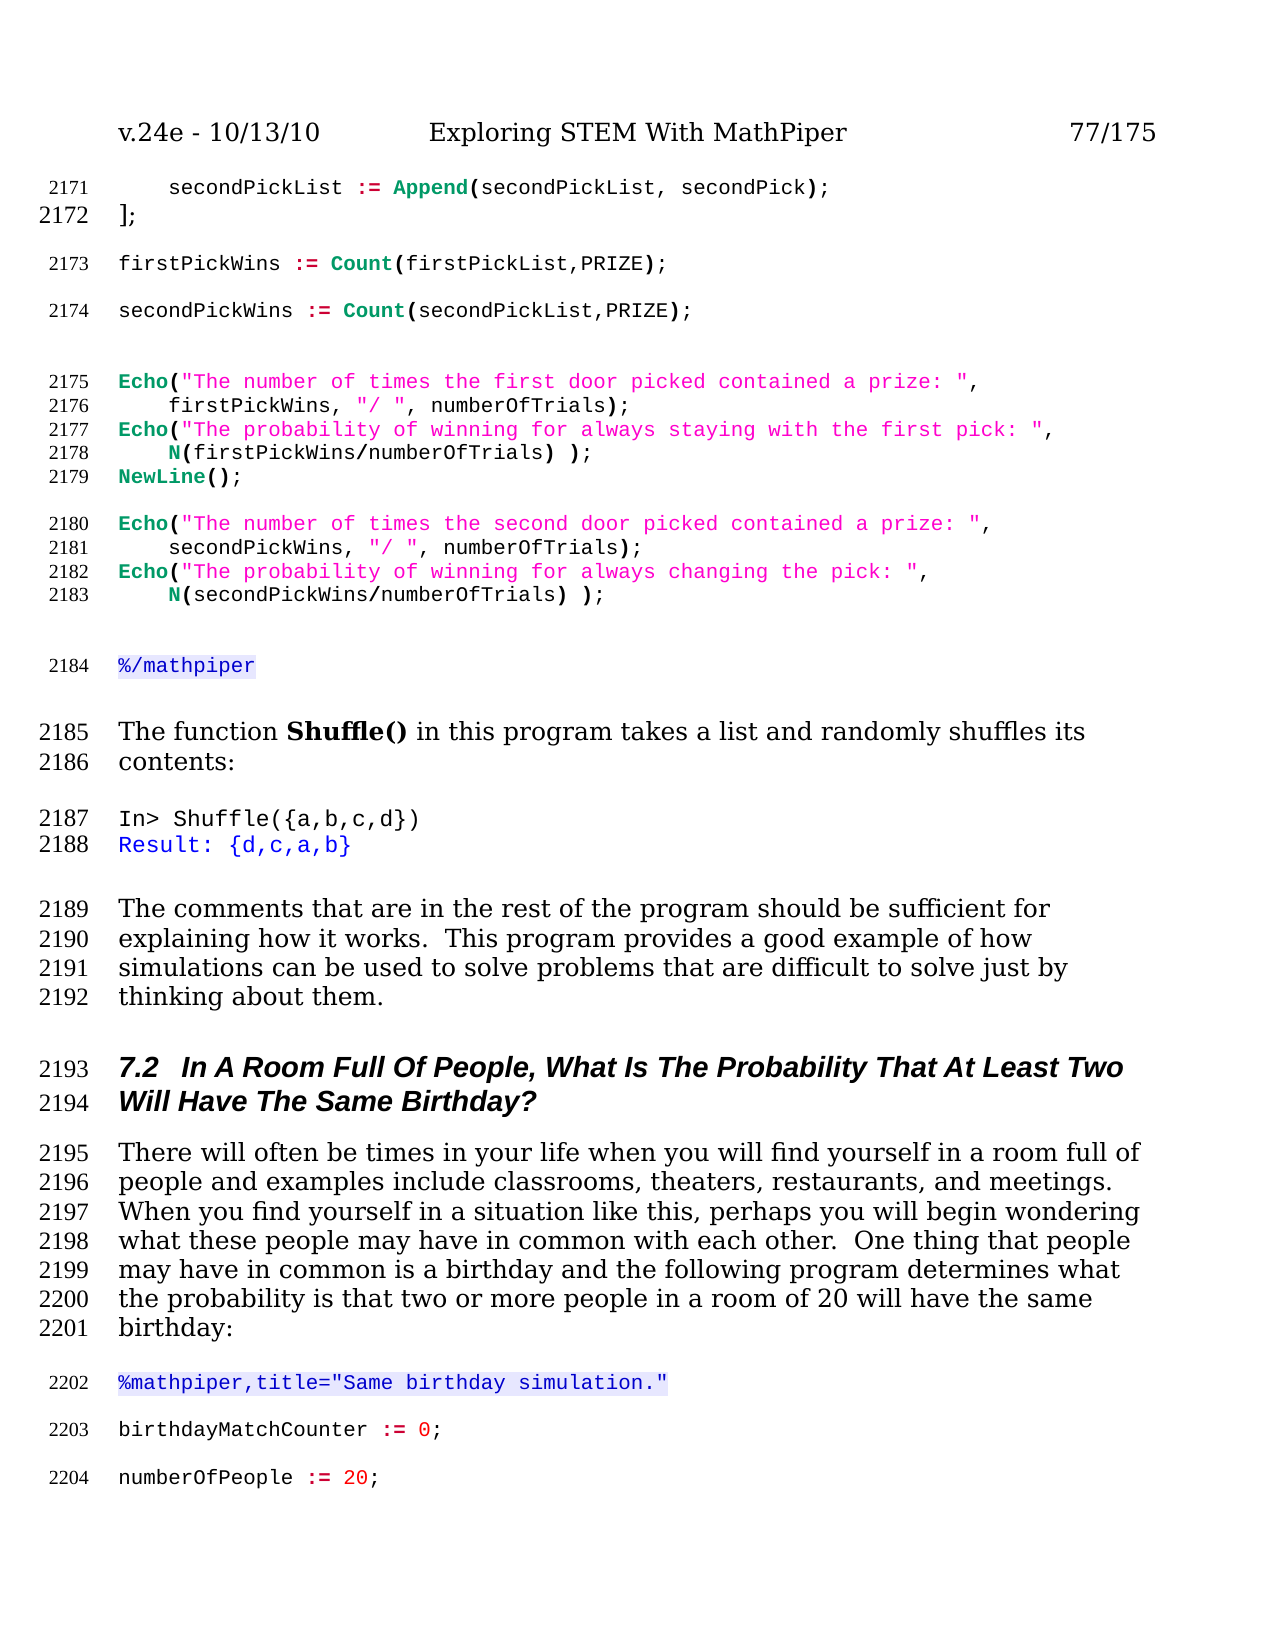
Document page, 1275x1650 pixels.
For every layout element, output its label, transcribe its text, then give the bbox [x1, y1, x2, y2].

text firstPickWins, "/ ", numberOfTrials); [118, 395, 1157, 419]
text Echo("The number of times the first door picked contained a prize: ", [118, 371, 1157, 395]
text ]; [118, 200, 1157, 229]
text The function Shuffle() in this program takes a list and randomly shuffles its contents: [118, 717, 1157, 776]
subtitle In A Room Full Of People, What Is The Probability That At Least Two Will Have The Same Birthday? [118, 1050, 1157, 1117]
text Echo("The probability of winning for always staying with the first pick: ", [118, 419, 1157, 442]
text Echo("The probability of winning for always changing the pick: ", [118, 561, 1157, 584]
text firstPickWins := Count(firstPickList,PRIZE); [118, 253, 1157, 277]
text The comments that are in the rest of the program should be sufficient for explaining how it works. This program provides a good example of how simulations can be used to solve problems that are difficult to solve just by thinking about them. [118, 894, 1157, 1011]
text In> Shuffle({a,b,c,d}) [118, 808, 1157, 834]
text N(secondPickWins/numberOfTrials) ); [118, 584, 1157, 608]
text N(firstPickWins/numberOfTrials) ); [118, 442, 1157, 466]
text secondPickList := Append(secondPickList, secondPick); [118, 177, 1157, 200]
text numberOfPeople := 20; [118, 1467, 1157, 1490]
text NewLine(); [118, 466, 1157, 490]
text %/mathpiper [118, 655, 1157, 679]
text Result: {d,c,a,b} [118, 834, 1157, 860]
text %mathpiper,title="Same birthday simulation." [118, 1372, 1157, 1396]
text secondPickWins, "/ ", numberOfTrials); [118, 537, 1157, 561]
text secondPickWins := Count(secondPickList,PRIZE); [118, 301, 1157, 324]
text birthdayMatchCounter := 0; [118, 1419, 1157, 1443]
text There will often be times in your life when you will find yourself in a room full of people and examples include classrooms, theaters, restaurants, and meetings. When you find yourself in a situation like this, perhaps you will begin wondering what these people may have in common with each other. One thing that people may have in common is a birthday and the following program determines what the probability is that two or more people in a room of 20 will have the same birthday: [118, 1138, 1157, 1342]
text Echo("The number of times the second door picked contained a prize: ", [118, 513, 1157, 537]
